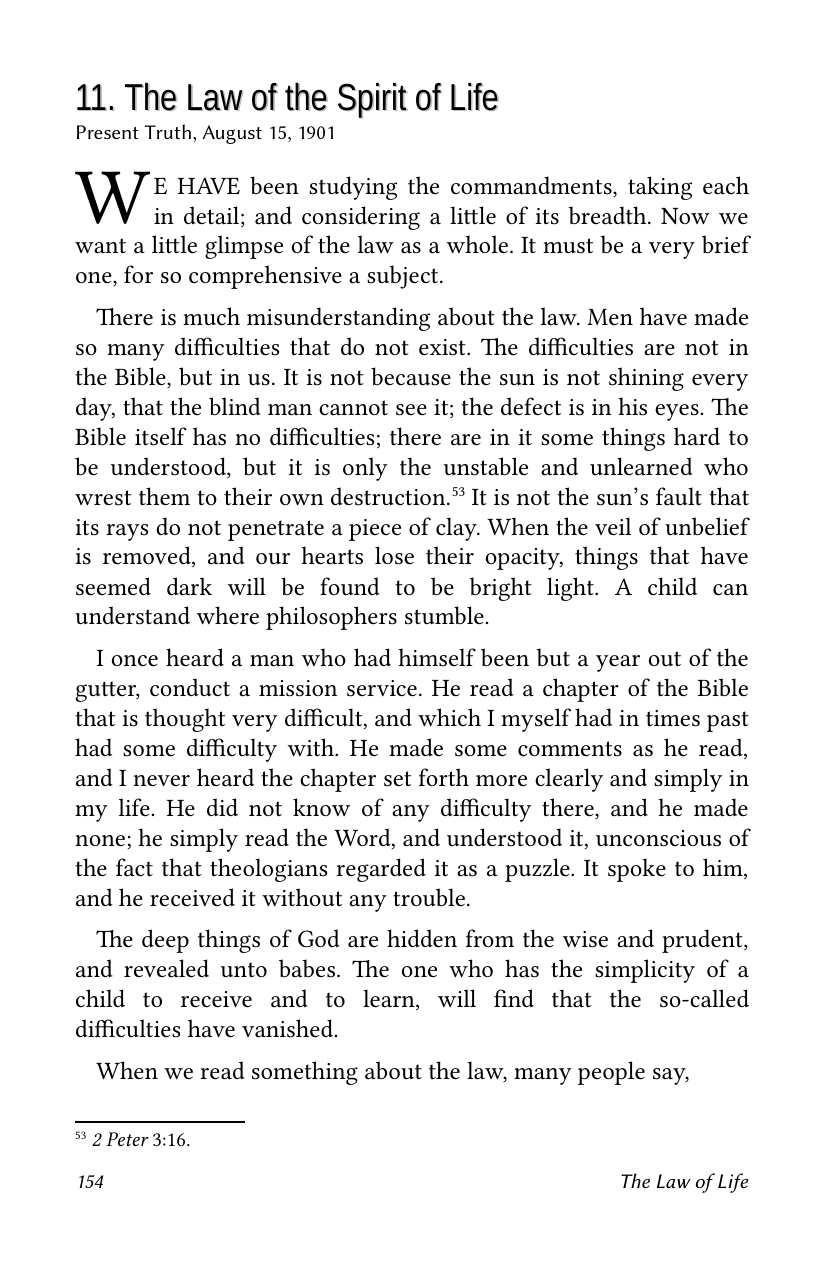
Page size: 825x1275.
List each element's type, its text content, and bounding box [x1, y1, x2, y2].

text I once heard a man who had himself been but a year out of the gutter, conduct a mission service. He read a chapter of the Bible that is thought very difficult, and which I myself had in times past had some difficulty with. He made some comments as he read, and I never heard the chapter set forth more clearly and simply in my life. He did not know of any difficulty there, and he made none; he simply read the Word, and understood it, unconscious of the fact that theologians regarded it as a puzzle. It spoke to him, and he received it without any trouble. [75, 644, 750, 912]
text 2 Peter 3:16. [75, 1128, 750, 1152]
text When we read something about the law, many people say, [75, 1057, 750, 1086]
text Present Truth, August 15, 1901 [75, 121, 750, 145]
text The deep things of God are hidden from the wise and prudent, and revealed unto babes. The one who has the simplicity of a child to receive and to learn, will find that the so-called difficulties have vanished. [75, 926, 750, 1044]
text There is much misunderstanding about the law. Men have made so many difficulties that do not exist. The difficulties are not in the Bible, but in us. It is not because the sun is not shining every day, that the blind man cannot see it; the defect is in his eyes. The Bible itself has no difficulties; there are in it some things hard to be understood, but it is only the unstable and unlearned who wrest them to their own destruction. It is not the sun’s fault that its rays do not penetrate a piece of clay. When the veil of unbelief is removed, and our hearts lose their opacity, things that have seemed dark will be found to be bright light. A child can understand where philosophers stumble. [75, 303, 750, 631]
text WE HAVE been studying the commandments, taking each in detail; and considering a little of its breadth. Now we want a little glimpse of the law as a whole. It must be a very brief one, for so comprehensive a subject. [75, 172, 750, 290]
title The Law of the Spirit of Life [75, 75, 750, 118]
